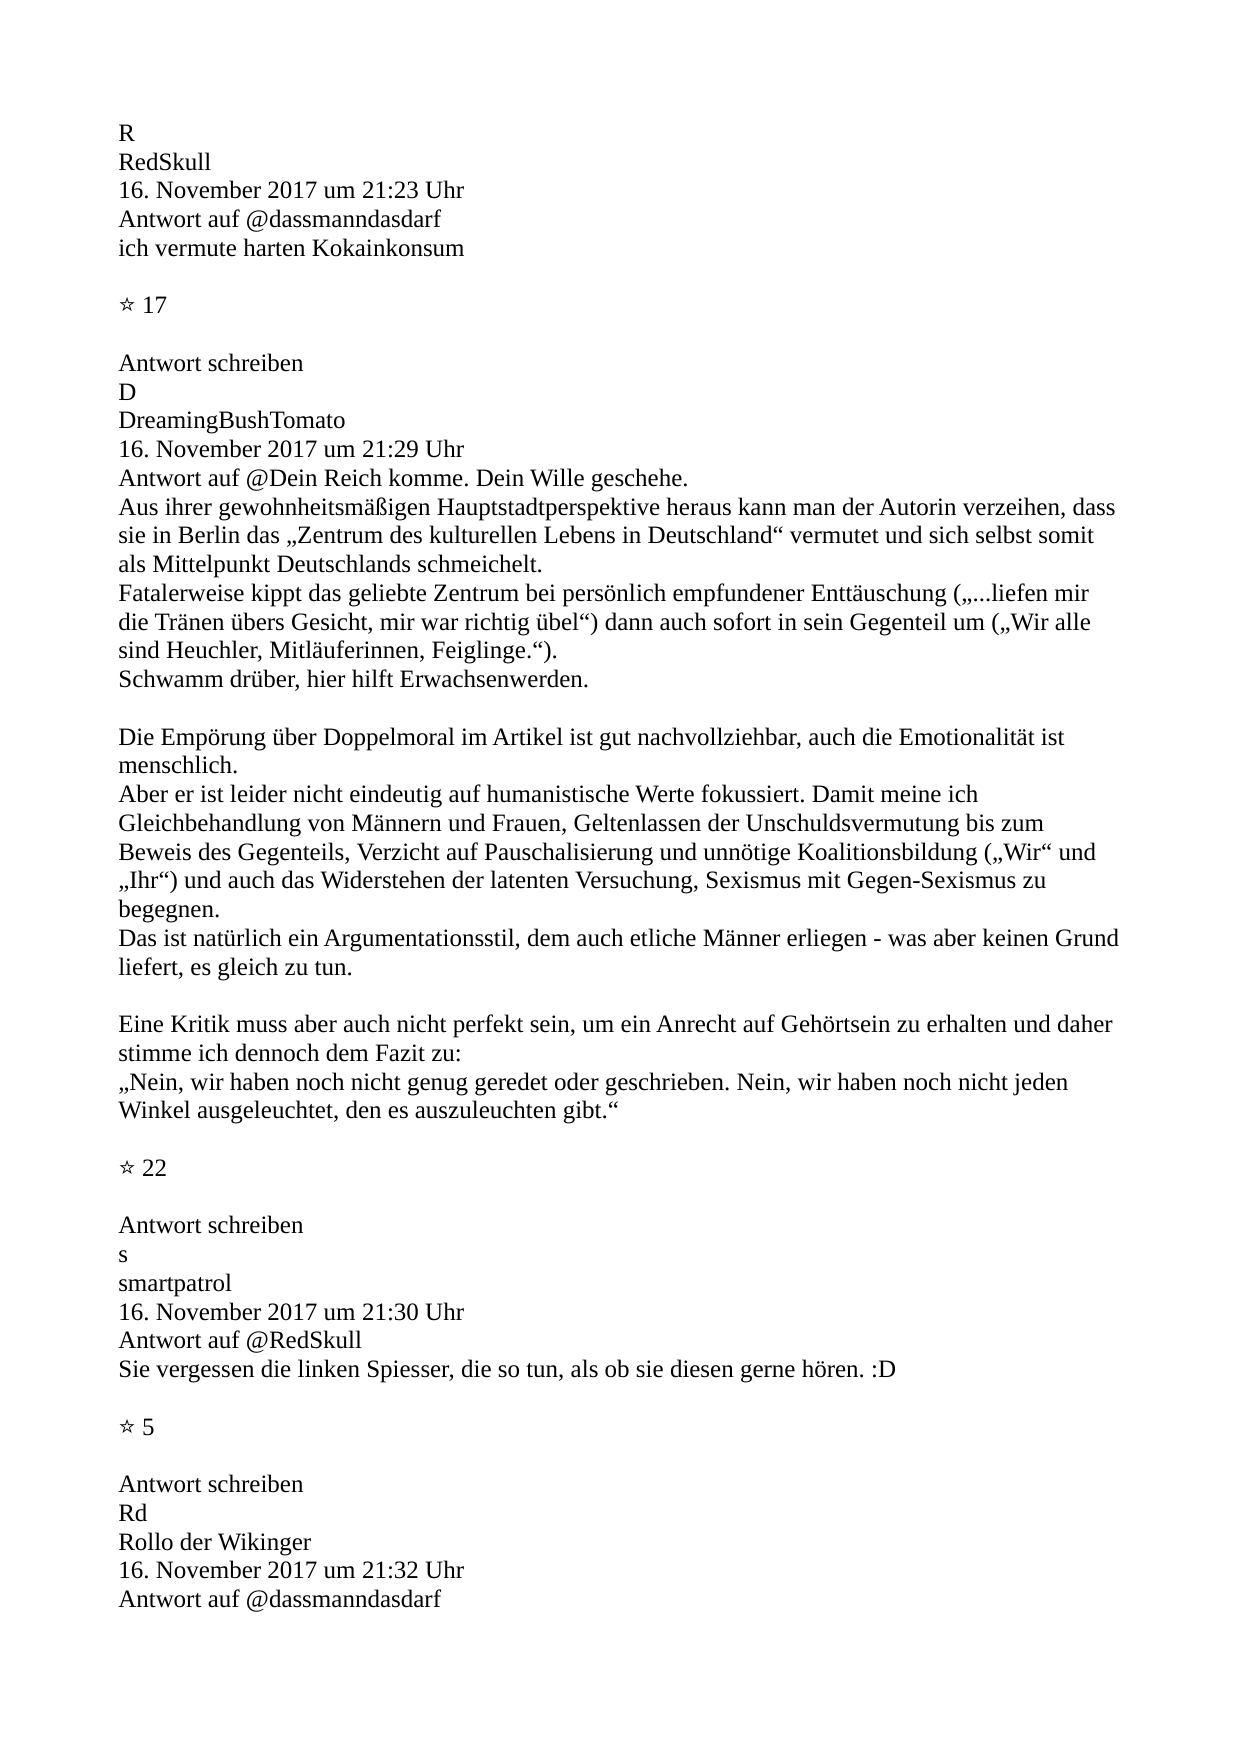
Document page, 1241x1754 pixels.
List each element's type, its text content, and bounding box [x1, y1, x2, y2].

text Aus ihrer gewohnheitsmäßigen Hauptstadtperspektive heraus kann man der Autorin verzeihen, dass sie in Berlin das „Zentrum des kulturellen Lebens in Deutschland“ vermutet und sich selbst somit als Mittelpunkt Deutschlands schmeichelt. [118, 492, 1122, 578]
text Die Empörung über Doppelmoral im Artikel ist gut nachvollziehbar, auch die Emotionalität ist menschlich. [118, 722, 1122, 779]
text Das ist natürlich ein Argumentationsstil, dem auch etliche Männer erliegen - was aber keinen Grund liefert, es gleich zu tun. [118, 923, 1122, 981]
text R [118, 118, 1122, 147]
text Schwamm drüber, hier hilft Erwachsenwerden. [118, 664, 1122, 693]
text 16. November 2017 um 21:32 Uhr [118, 1556, 1122, 1584]
text 16. November 2017 um 21:29 Uhr [118, 434, 1122, 463]
text Antwort auf @RedSkull [118, 1326, 1122, 1354]
text 16. November 2017 um 21:30 Uhr [118, 1297, 1122, 1326]
text 16. November 2017 um 21:23 Uhr [118, 176, 1122, 204]
text „Nein, wir haben noch nicht genug geredet oder geschrieben. Nein, wir haben noch nicht jeden Winkel ausgeleuchtet, den es auszuleuchten gibt.“ [118, 1067, 1122, 1124]
text ⭐️ 22 [118, 1153, 1122, 1182]
text Eine Kritik muss aber auch nicht perfekt sein, um ein Anrecht auf Gehörtsein zu erhalten und daher stimme ich dennoch dem Fazit zu: [118, 1009, 1122, 1067]
text DreamingBushTomato [118, 406, 1122, 434]
text Aber er ist leider nicht eindeutig auf humanistische Werte fokussiert. Damit meine ich Gleichbehandlung von Männern und Frauen, Geltenlassen der Unschuldsvermutung bis zum Beweis des Gegenteils, Verzicht auf Pauschalisierung und unnötige Koalitionsbildung („Wir“ und „Ihr“) und auch das Widerstehen der latenten Versuchung, Sexismus mit Gegen-Sexismus zu begegnen. [118, 779, 1122, 923]
text Antwort schreiben [118, 1211, 1122, 1239]
text ich vermute harten Kokainkonsum [118, 233, 1122, 262]
text RedSkull [118, 147, 1122, 176]
text D [118, 377, 1122, 406]
text Fatalerweise kippt das geliebte Zentrum bei persönlich empfundener Enttäuschung („...liefen mir die Tränen übers Gesicht, mir war richtig übel“) dann auch sofort in sein Gegenteil um („Wir alle sind Heuchler, Mitläuferinnen, Feiglinge.“). [118, 578, 1122, 664]
text Antwort schreiben [118, 1469, 1122, 1498]
text Rollo der Wikinger [118, 1527, 1122, 1556]
text Antwort auf @dassmanndasdarf [118, 1584, 1122, 1613]
text Antwort auf @Dein Reich komme. Dein Wille geschehe. [118, 463, 1122, 492]
text s [118, 1239, 1122, 1268]
text ⭐️ 5 [118, 1412, 1122, 1441]
text ⭐️ 17 [118, 291, 1122, 319]
text smartpatrol [118, 1268, 1122, 1297]
text Sie vergessen die linken Spiesser, die so tun, als ob sie diesen gerne hören. :D [118, 1354, 1122, 1383]
text Antwort schreiben [118, 348, 1122, 377]
text Rd [118, 1498, 1122, 1527]
text Antwort auf @dassmanndasdarf [118, 204, 1122, 233]
